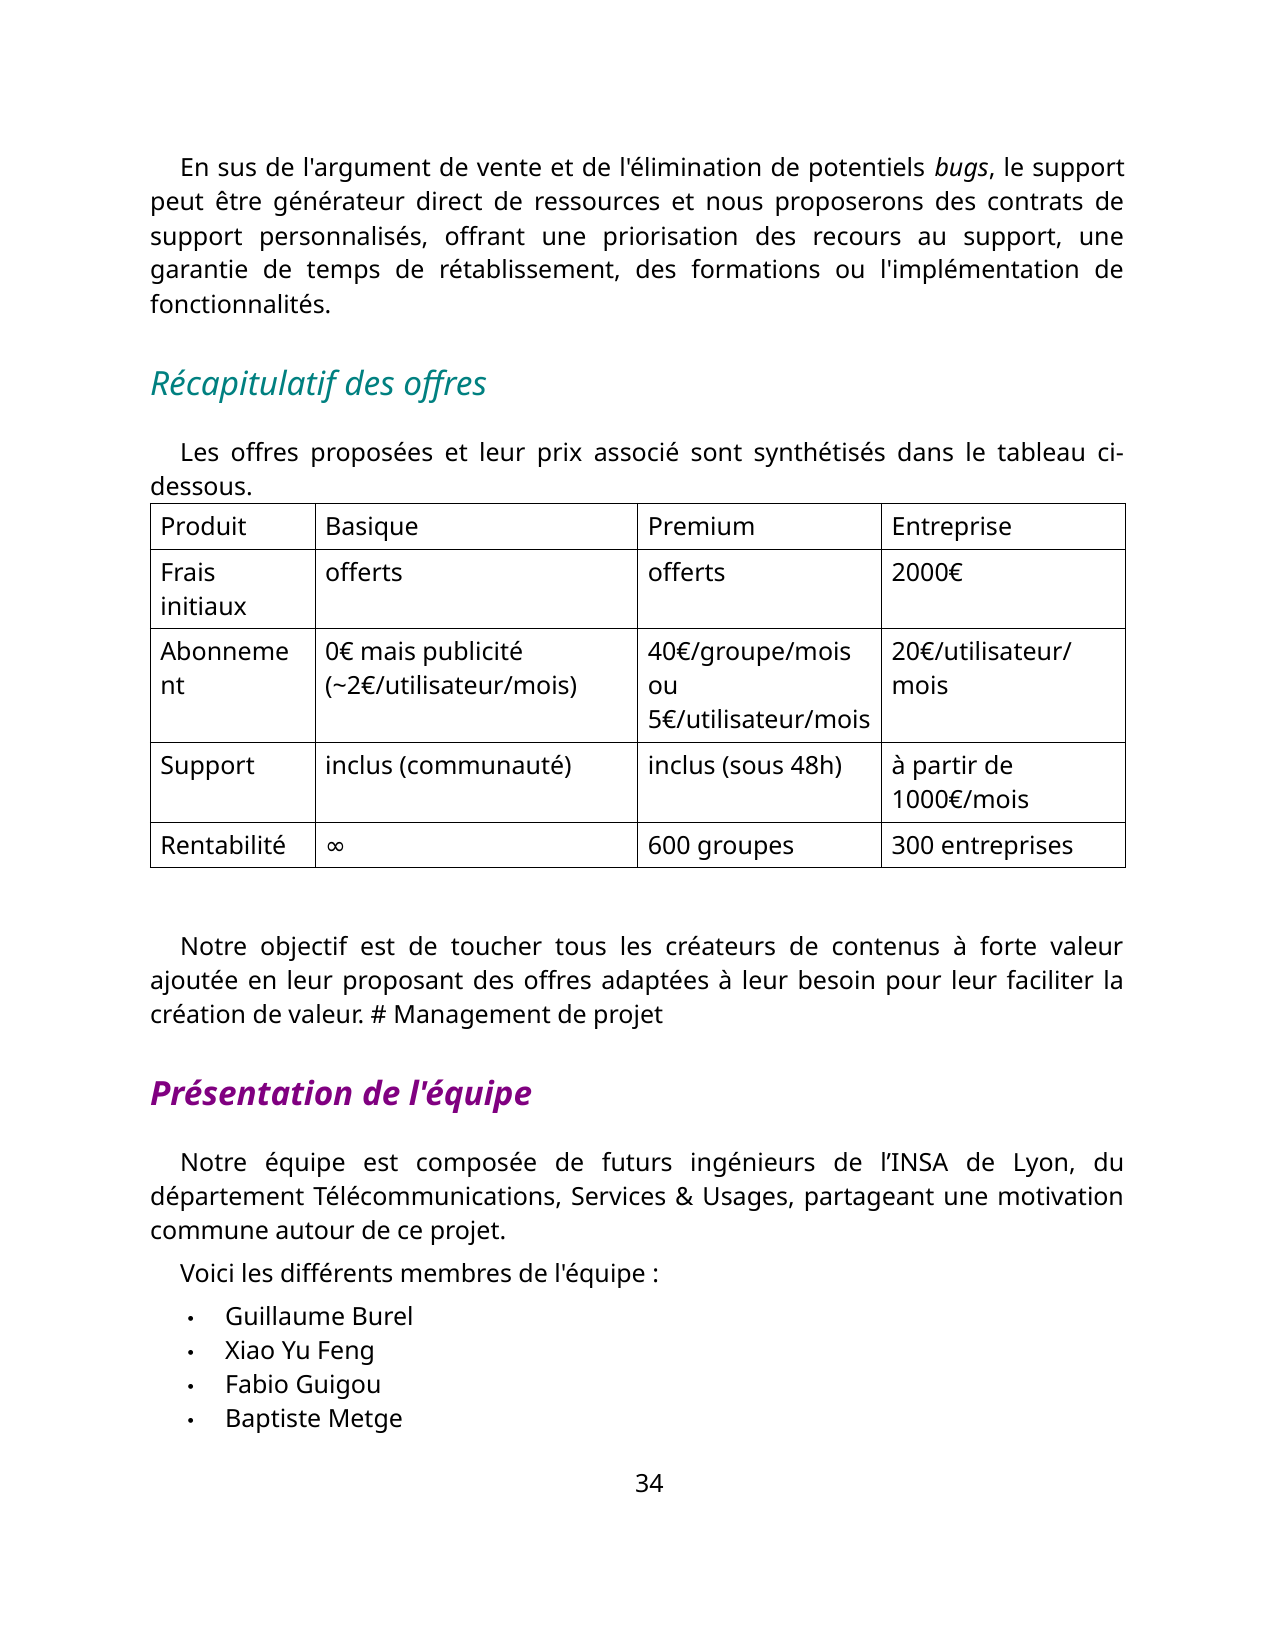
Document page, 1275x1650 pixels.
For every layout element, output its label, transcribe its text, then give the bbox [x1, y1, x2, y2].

table_cell 2000€ [882, 550, 1125, 628]
table_cell Frais initiaux [151, 550, 315, 628]
table_header Premium [638, 504, 881, 548]
table_cell Abonnement [151, 629, 315, 742]
table_cell 600 groupes [638, 823, 881, 867]
table_cell offerts [316, 550, 637, 628]
table_header Produit [151, 504, 315, 548]
text Notre équipe est composée de futurs ingénieurs de l’INSA de Lyon, du département Télécommunications, Services & Usages, partageant une motivation commune autour de ce projet. [150, 1145, 1125, 1247]
table_cell Support [151, 743, 315, 822]
list Fabio Guigou [187, 1367, 1125, 1401]
table_cell inclus (communauté) [316, 743, 637, 822]
text En sus de l'argument de vente et de l'élimination de potentiels bugs, le support peut être générateur direct de ressources et nous proposerons des contrats de support personnalisés, offrant une priorisation des recours au support, une garantie de temps de rétablissement, des formations ou l'implémentation de fonctionnalités. [150, 150, 1125, 320]
table_cell 20€/utilisateur/mois [882, 629, 1125, 742]
text Notre objectif est de toucher tous les créateurs de contenus à forte valeur ajoutée en leur proposant des offres adaptées à leur besoin pour leur faciliter la création de valeur. # Management de projet [150, 928, 1125, 1030]
list Baptiste Metge [187, 1401, 1125, 1435]
table_header Basique [316, 504, 637, 548]
table_cell ∞ [316, 823, 637, 867]
subtitle Présentation de l'équipe [150, 1069, 1125, 1115]
list Guillaume Burel [187, 1299, 1125, 1333]
table_cell offerts [638, 550, 881, 628]
table_cell inclus (sous 48h) [638, 743, 881, 822]
table_cell à partir de 1000€/mois [882, 743, 1125, 822]
subtitle Récapitulatif des offres [150, 359, 1125, 405]
table_cell 0€ mais publicité (~2€/utilisateur/mois) [316, 629, 637, 742]
table_cell 300 entreprises [882, 823, 1125, 867]
list Xiao Yu Feng [187, 1333, 1125, 1367]
table_cell Rentabilité [151, 823, 315, 867]
text Voici les différents membres de l'équipe : [150, 1256, 1125, 1290]
table_cell 40€/groupe/mois ou 5€/utilisateur/mois [638, 629, 881, 742]
table_header Entreprise [882, 504, 1125, 548]
text Les offres proposées et leur prix associé sont synthétisés dans le tableau ci-dessous. [150, 435, 1125, 503]
